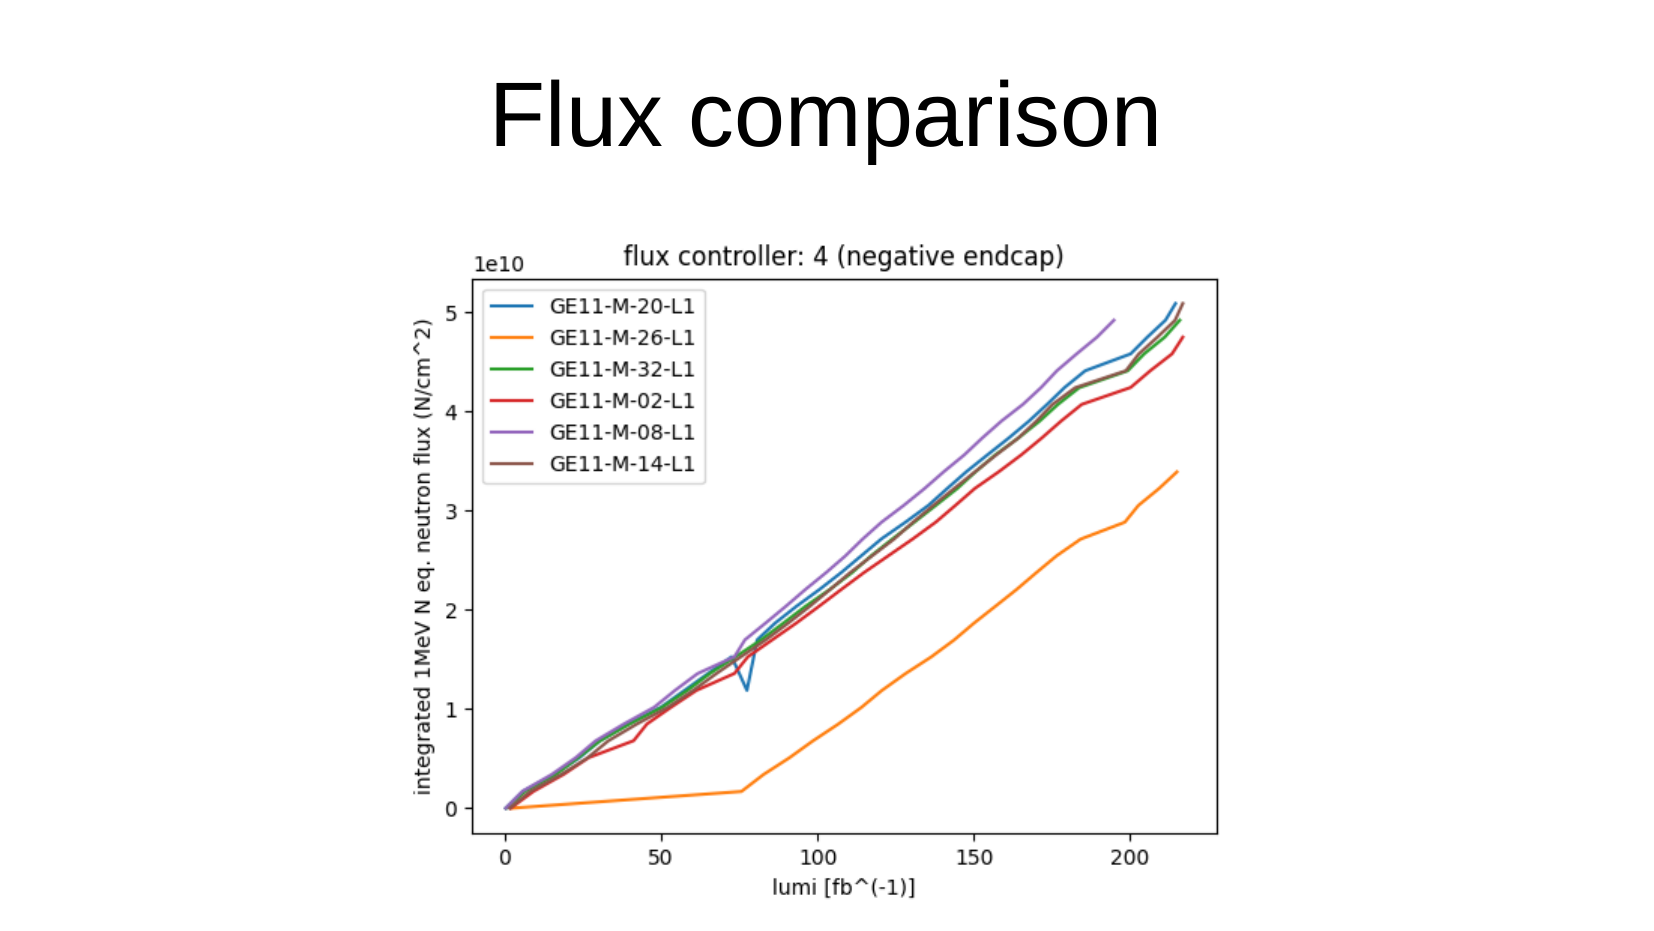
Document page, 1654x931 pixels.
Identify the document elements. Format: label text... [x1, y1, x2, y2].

title Flux comparison [82, 37, 1571, 193]
picture [352, 192, 1313, 913]
